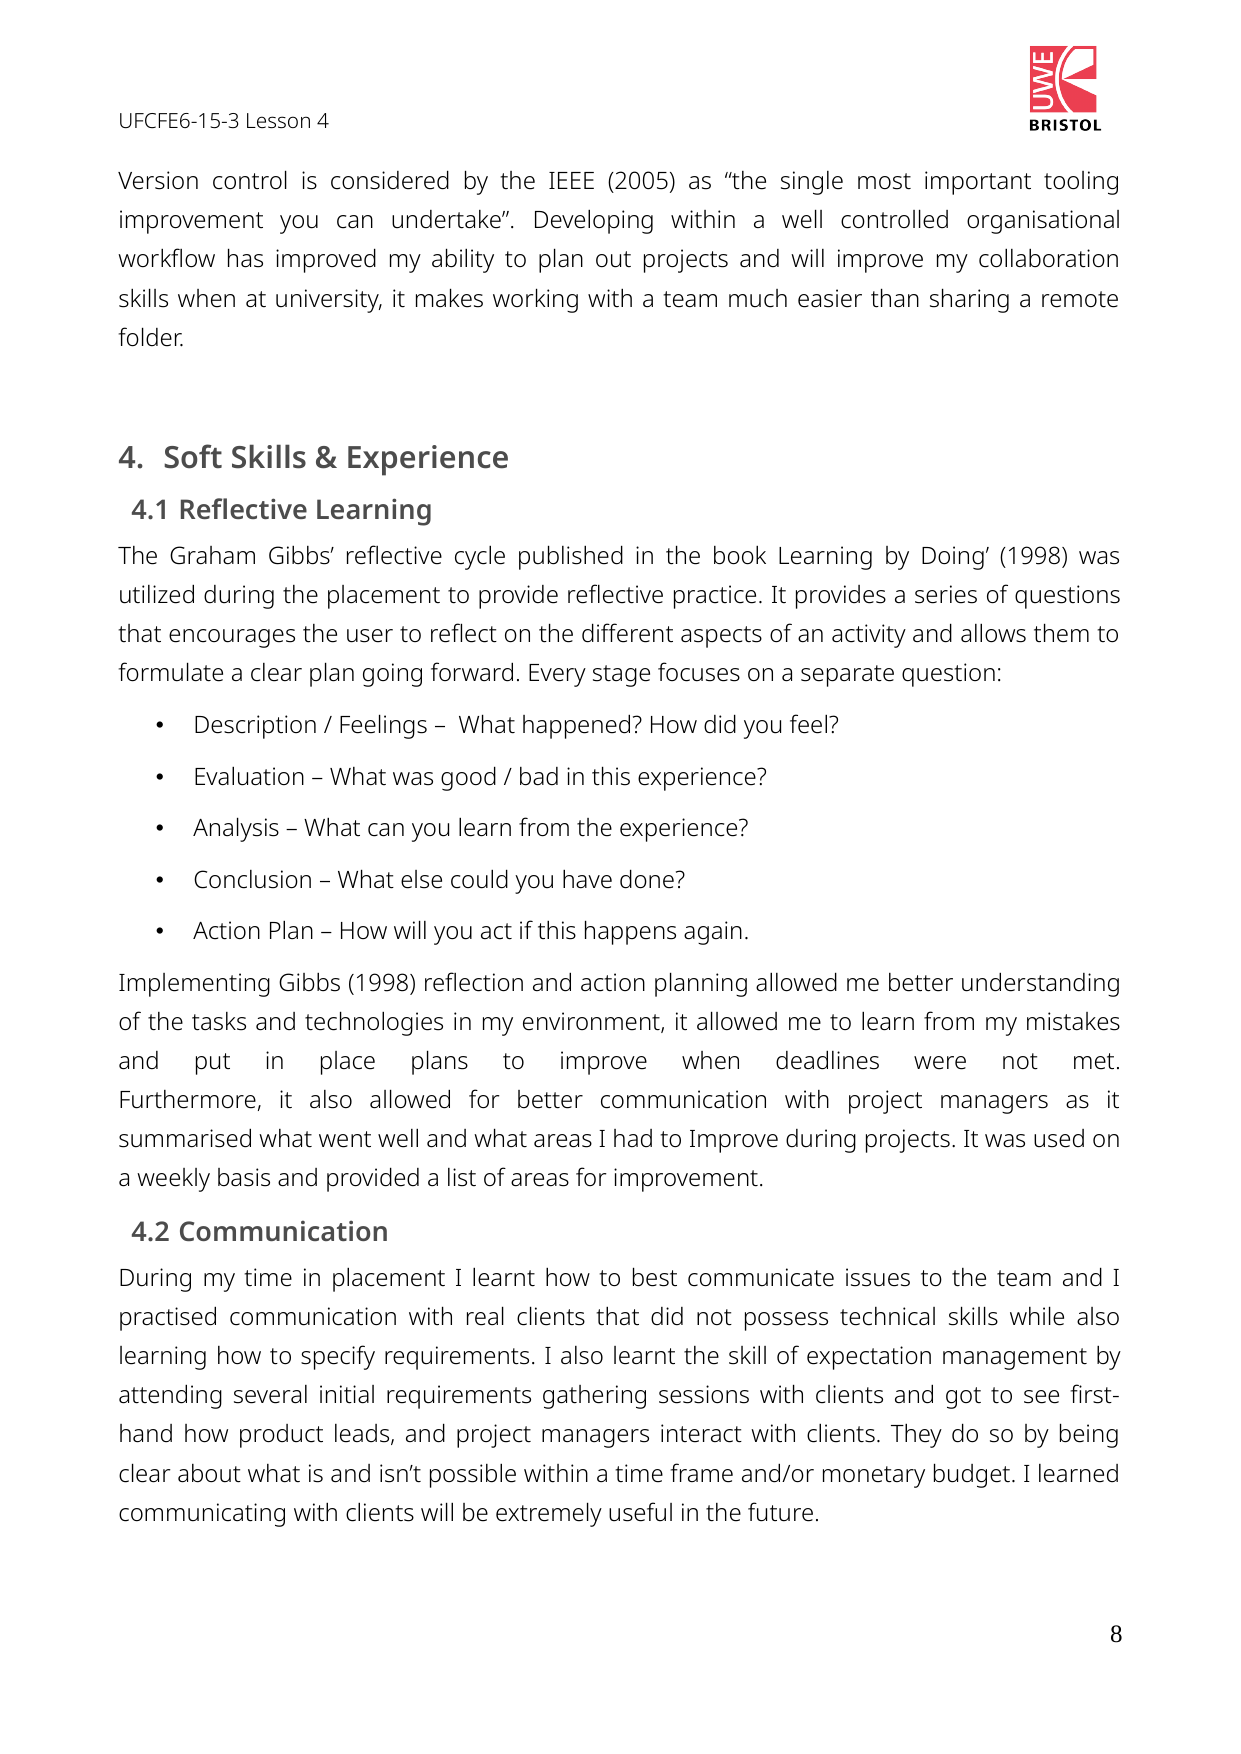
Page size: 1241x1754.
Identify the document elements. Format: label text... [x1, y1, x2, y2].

text Implementing Gibbs (1998) reflection and action planning allowed me better understanding of the tasks and technologies in my environment, it allowed me to learn from my mistakes and put in place plans to improve when deadlines were not met. Furthermore, it also allowed for better communication with project managers as it summarised what went well and what areas I had to Improve during projects. It was used on a weekly basis and provided a list of areas for improvement. [118, 966, 1122, 1193]
list Description / Feelings – What happened? How did you feel? [156, 708, 1122, 740]
text The Graham Gibbs’ reflective cycle published in the book Learning by Doing’ (1998) was utilized during the placement to provide reflective practice. It provides a series of questions that encourages the user to reflect on the different aspects of an activity and allows them to formulate a clear plan going forward. Every stage focuses on a separate question: [118, 539, 1122, 689]
list Evaluation – What was good / bad in this experience? [156, 759, 1122, 792]
subtitle Reflective Learning [124, 490, 1122, 527]
subtitle Communication [124, 1212, 1122, 1249]
picture [1012, 35, 1119, 141]
text Version control is considered by the IEEE (2005) as “the single most important tooling improvement you can undertake”. Developing within a well controlled organisational workflow has improved my ability to plan out projects and will improve my collaboration skills when at university, it makes working with a team much easier than sharing a remote folder. [118, 164, 1122, 353]
text During my time in placement I learnt how to best communicate issues to the team and I practised communication with real clients that did not possess technical skills while also learning how to specify requirements. I also learnt the skill of expectation management by attending several initial requirements gathering sessions with clients and got to see first-hand how product leads, and project managers interact with clients. They do so by being clear about what is and isn’t possible within a time frame and/or monetary budget. I learned communicating with clients will be extremely useful in the future. [118, 1261, 1122, 1528]
list Action Plan – How will you act if this happens again. [156, 914, 1122, 947]
list Analysis – What can you learn from the experience? [156, 811, 1122, 843]
list Conclusion – What else could you have done? [156, 862, 1122, 895]
subtitle Soft Skills & Experience [118, 436, 1122, 478]
